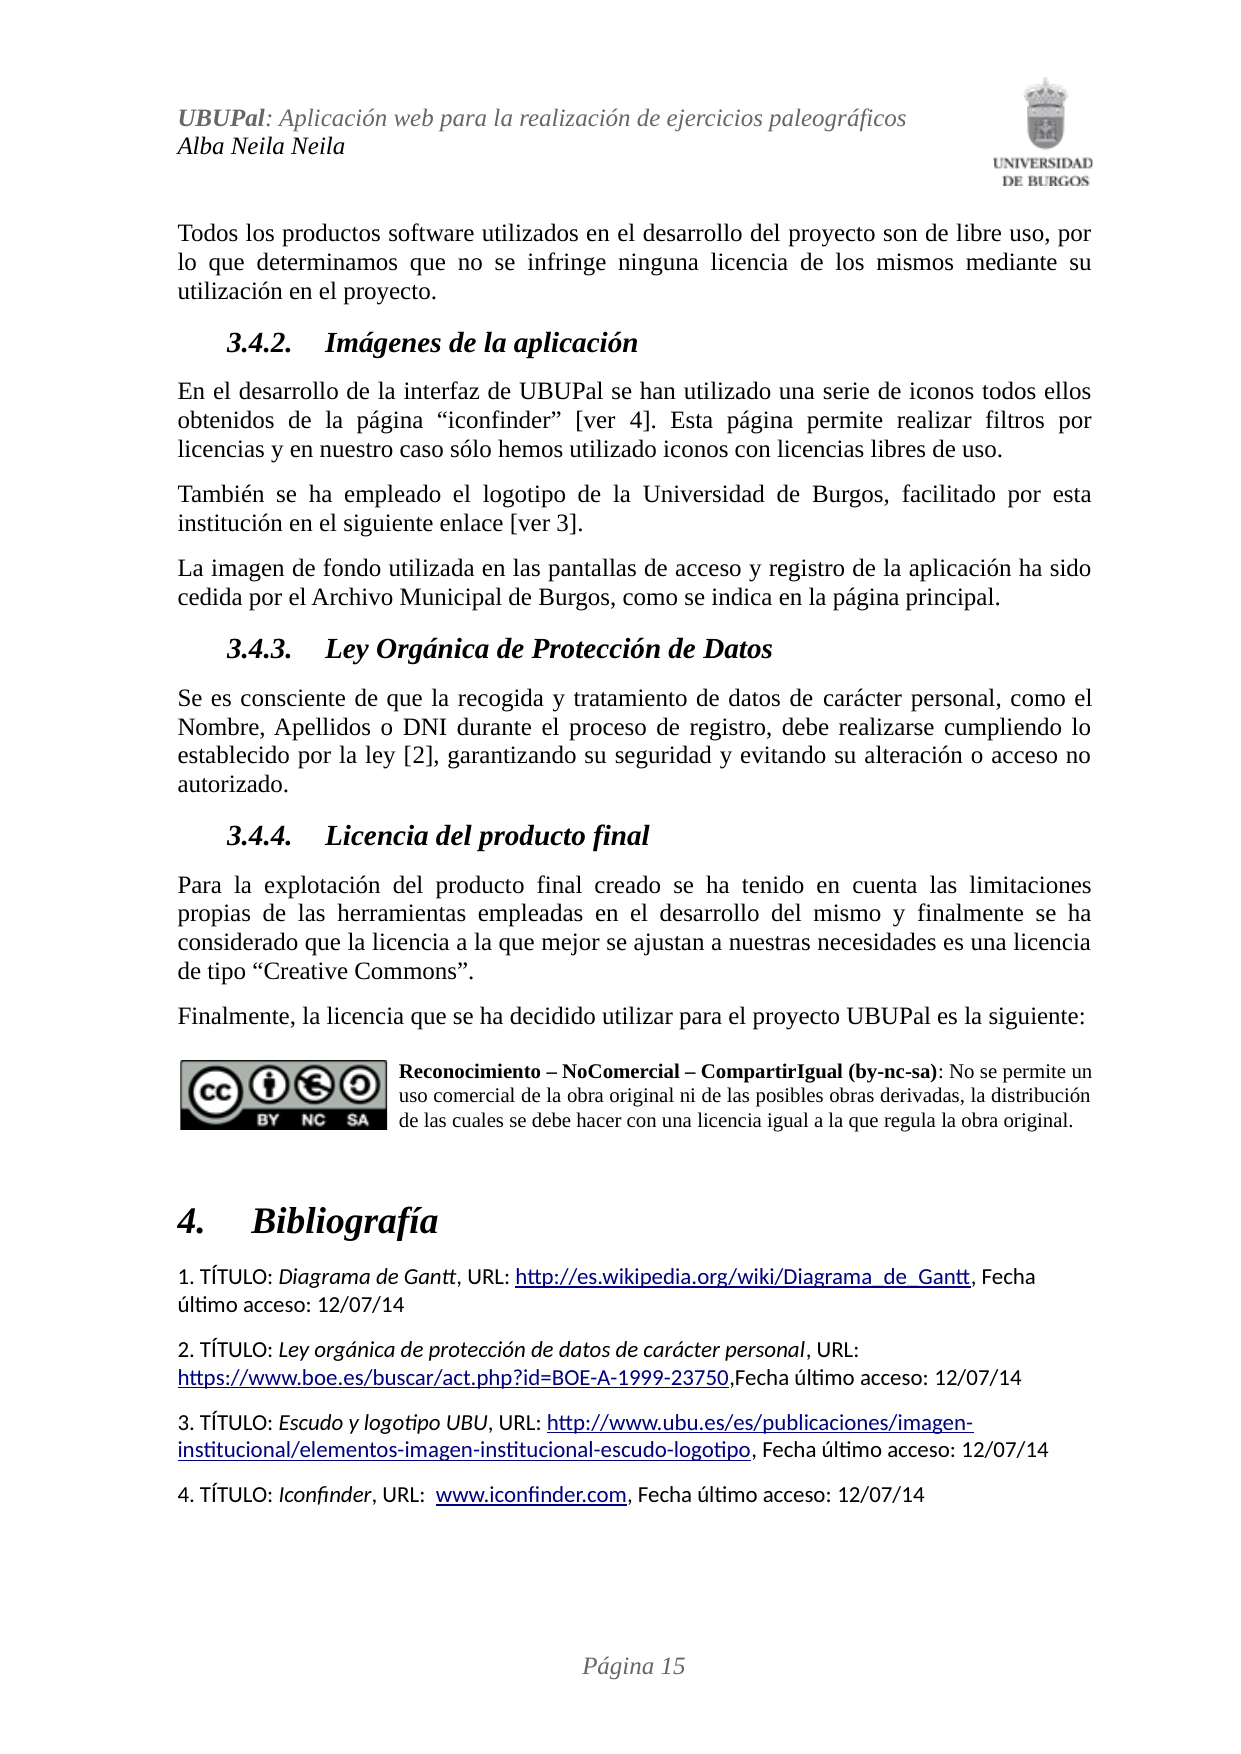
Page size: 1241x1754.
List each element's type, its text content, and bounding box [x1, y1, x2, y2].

table_header [177, 1047, 399, 1148]
text Finalmente, la licencia que se ha decidido utilizar para el proyecto UBUPal es la siguiente: [177, 1001, 1092, 1030]
text También se ha empleado el logotipo de la Universidad de Burgos, facilitado por esta institución en el siguiente enlace [ver 3]. [177, 479, 1092, 537]
text 3. TÍTULO: Escudo y logotipo UBU, URL: http://www.ubu.es/es/publicaciones/imagen-institucional/elementos-imagen-institucional-escudo-logotipo, Fecha último acceso: 12/07/14 [177, 1408, 1092, 1464]
text 2. TÍTULO: Ley orgánica de protección de datos de carácter personal, URL: https://www.boe.es/buscar/act.php?id=BOE-A-1999-23750,Fecha último acceso: 12/07/14 [177, 1335, 1092, 1391]
text Para la explotación del producto final creado se ha tenido en cuenta las limitaciones propias de las herramientas empleadas en el desarrollo del mismo y finalmente se ha considerado que la licencia a la que mejor se ajustan a nuestras necesidades es una licencia de tipo “Creative Commons”. [177, 870, 1092, 985]
subtitle Licencia del producto final [227, 818, 1092, 852]
table_header Reconocimiento – NoComercial – CompartirIgual (by-nc-sa): No se permite un uso comercial de la obra original ni de las posibles obras derivadas, la distribución de las cuales se debe hacer con una licencia igual a la que regula la obra original. [399, 1047, 1092, 1148]
text Se es consciente de que la recogida y tratamiento de datos de carácter personal, como el Nombre, Apellidos o DNI durante el proceso de registro, debe realizarse cumpliendo lo establecido por la ley [2], garantizando su seguridad y evitando su alteración o acceso no autorizado. [177, 683, 1092, 798]
subtitle Ley Orgánica de Protección de Datos [227, 632, 1092, 665]
subtitle Bibliografía [177, 1198, 1092, 1242]
subtitle Imágenes de la aplicación [227, 325, 1092, 359]
text 1. TÍTULO: Diagrama de Gantt, URL: http://es.wikipedia.org/wiki/Diagrama_de_Gantt, Fecha último acceso: 12/07/14 [177, 1262, 1092, 1318]
text En el desarrollo de la interfaz de UBUPal se han utilizado una serie de iconos todos ellos obtenidos de la página “iconfinder” [ver 4]. Esta página permite realizar filtros por licencias y en nuestro caso sólo hemos utilizado iconos con licencias libres de uso. [177, 376, 1092, 463]
text La imagen de fondo utilizada en las pantallas de acceso y registro de la aplicación ha sido cedida por el Archivo Municipal de Burgos, como se indica en la página principal. [177, 553, 1092, 611]
picture [180, 1060, 388, 1130]
picture [993, 77, 1093, 186]
text Todos los productos software utilizados en el desarrollo del proyecto son de libre uso, por lo que determinamos que no se infringe ninguna licencia de los mismos mediante su utilización en el proyecto. [177, 218, 1092, 304]
text 4. TÍTULO: Iconfinder, URL: www.iconfinder.com, Fecha último acceso: 12/07/14 [177, 1480, 1092, 1508]
